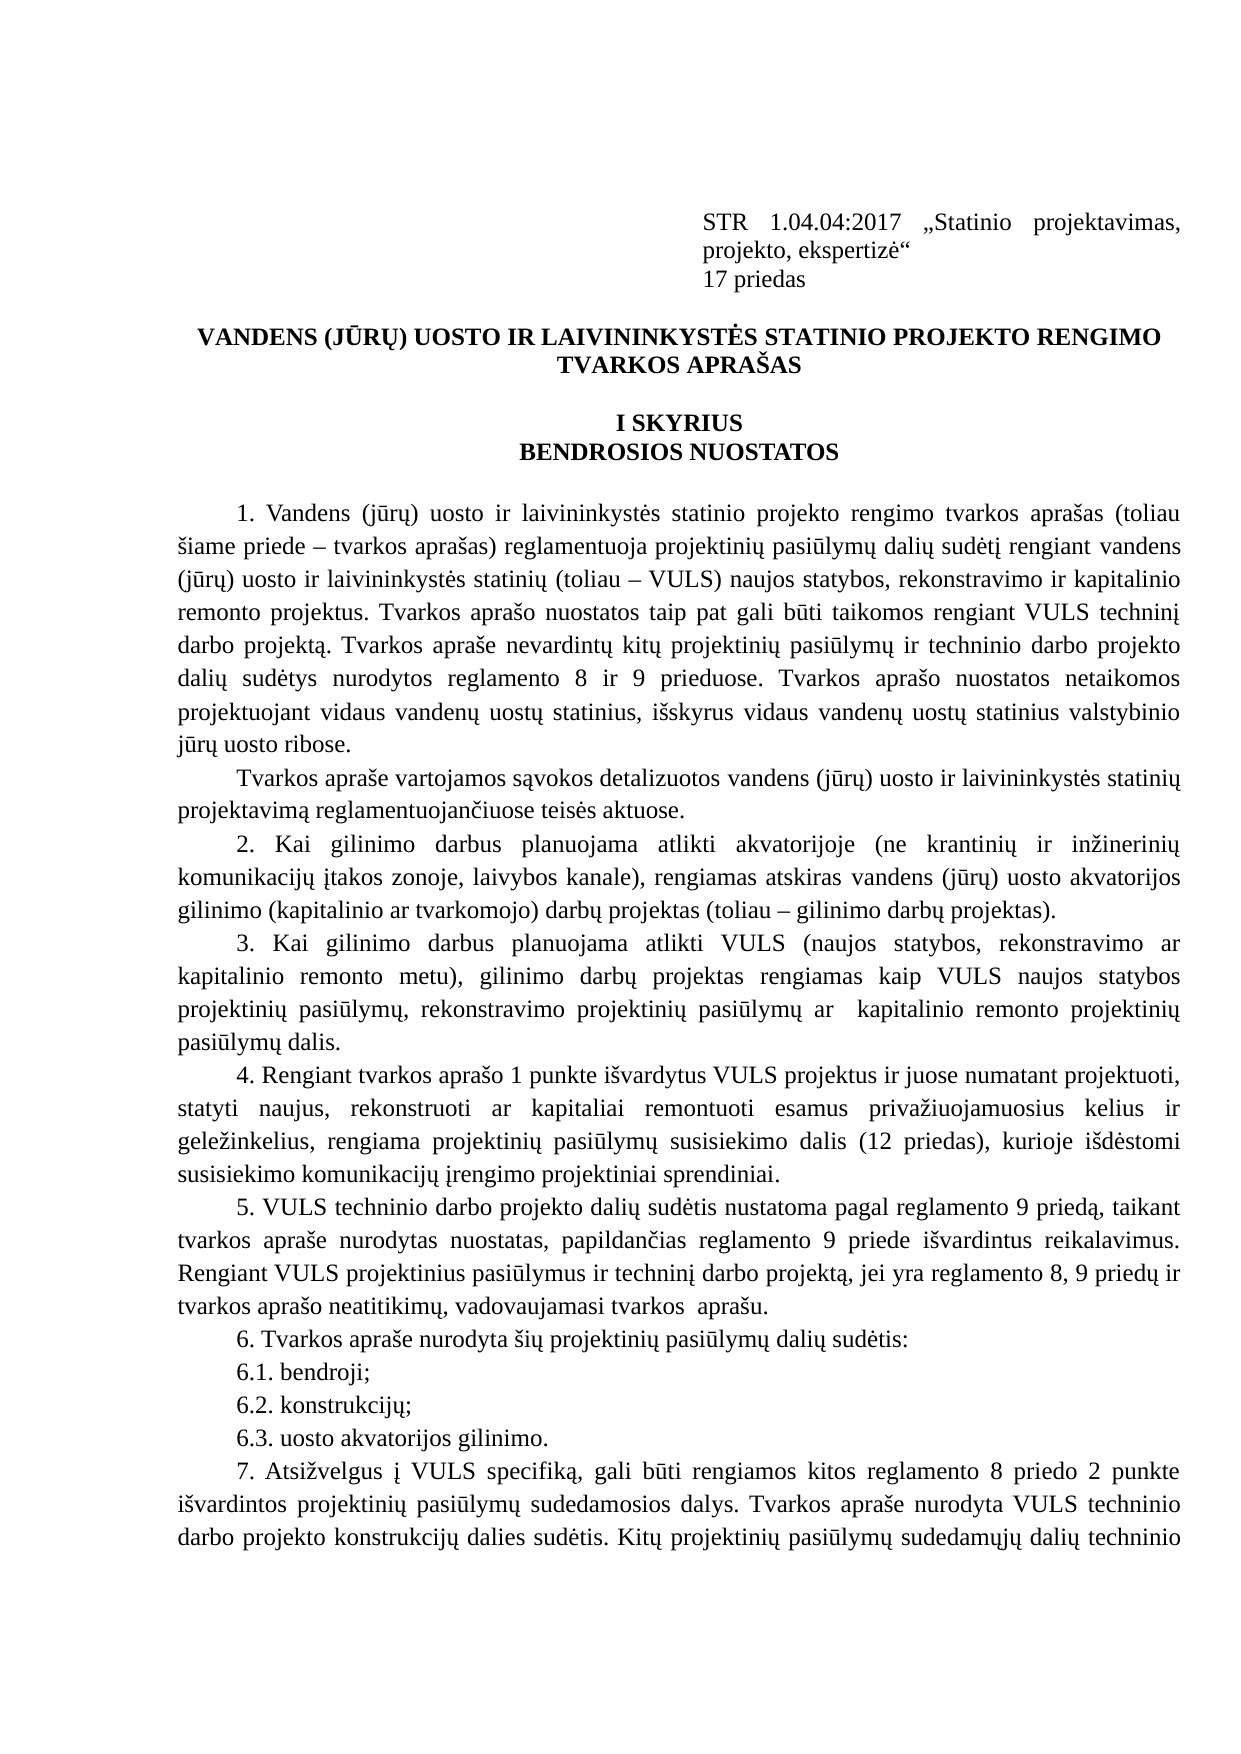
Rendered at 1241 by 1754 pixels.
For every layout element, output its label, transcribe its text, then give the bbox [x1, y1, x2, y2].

text 5. VULS techninio darbo projekto dalių sudėtis nustatoma pagal reglamento 9 priedą, taikant tvarkos apraše nurodytas nuostatas, papildančias reglamento 9 priede išvardintus reikalavimus. Rengiant VULS projektinius pasiūlymus ir techninį darbo projektą, jei yra reglamento 8, 9 priedų ir tvarkos aprašo neatitikimų, vadovaujamasi tvarkos aprašu. [177, 1192, 1181, 1320]
text 6. Tvarkos apraše nurodyta šių projektinių pasiūlymų dalių sudėtis: [177, 1324, 1181, 1353]
text Vandens (jūrų) uosto ir laivininkystės statinio projekto rengimo tvarkos aprašas [177, 322, 1181, 379]
text 4. Rengiant tvarkos aprašo 1 punkte išvardytus VULS projektus ir juose numatant projektuoti, statyti naujus, rekonstruoti ar kapitaliai remontuoti esamus privažiuojamuosius kelius ir geležinkelius, rengiama projektinių pasiūlymų susisiekimo dalis (12 priedas), kurioje išdėstomi susisiekimo komunikacijų įrengimo projektiniai sprendiniai. [177, 1060, 1181, 1188]
text 2. Kai gilinimo darbus planuojama atlikti akvatorijoje (ne krantinių ir inžinerinių komunikacijų įtakos zonoje, laivybos kanale), rengiamas atskiras vandens (jūrų) uosto akvatorijos gilinimo (kapitalinio ar tvarkomojo) darbų projektas (toliau – gilinimo darbų projektas). [177, 829, 1181, 923]
text 3. Kai gilinimo darbus planuojama atlikti VULS (naujos statybos, rekonstravimo ar kapitalinio remonto metu), gilinimo darbų projektas rengiamas kaip VULS naujos statybos projektinių pasiūlymų, rekonstravimo projektinių pasiūlymų ar kapitalinio remonto projektinių pasiūlymų dalis. [177, 928, 1181, 1056]
text 6.1. bendroji; [177, 1357, 1181, 1386]
text BENDROSIOS NUOSTATOS [177, 437, 1181, 465]
text 1. Vandens (jūrų) uosto ir laivininkystės statinio projekto rengimo tvarkos aprašas (toliau šiame priede – tvarkos aprašas) reglamentuoja projektinių pasiūlymų dalių sudėtį rengiant vandens (jūrų) uosto ir laivininkystės statinių (toliau – VULS) naujos statybos, rekonstravimo ir kapitalinio remonto projektus. Tvarkos aprašo nuostatos taip pat gali būti taikomos rengiant VULS techninį darbo projektą. Tvarkos apraše nevardintų kitų projektinių pasiūlymų ir techninio darbo projekto dalių sudėtys nurodytos reglamento 8 ir 9 prieduose. Tvarkos aprašo nuostatos netaikomos projektuojant vidaus vandenų uostų statinius, išskyrus vidaus vandenų uostų statinius valstybinio jūrų uosto ribose. [177, 498, 1181, 758]
text 6.2. konstrukcijų; [177, 1390, 1181, 1419]
text I skyrius [177, 408, 1181, 437]
text 17 priedas [230, 264, 1181, 293]
text STR 1.04.04:2017 „Statinio projektavimas, projekto, ekspertizė“ [702, 207, 1181, 264]
text 7. Atsižvelgus į VULS specifiką, gali būti rengiamos kitos reglamento 8 priedo 2 punkte išvardintos projektinių pasiūlymų sudedamosios dalys. Tvarkos apraše nurodyta VULS techninio darbo projekto konstrukcijų dalies sudėtis. Kitų projektinių pasiūlymų sudedamųjų dalių techninio [177, 1456, 1181, 1551]
text Tvarkos apraše vartojamos sąvokos detalizuotos vandens (jūrų) uosto ir laivininkystės statinių projektavimą reglamentuojančiuose teisės aktuose. [177, 763, 1181, 824]
text 6.3. uosto akvatorijos gilinimo. [177, 1423, 1181, 1452]
